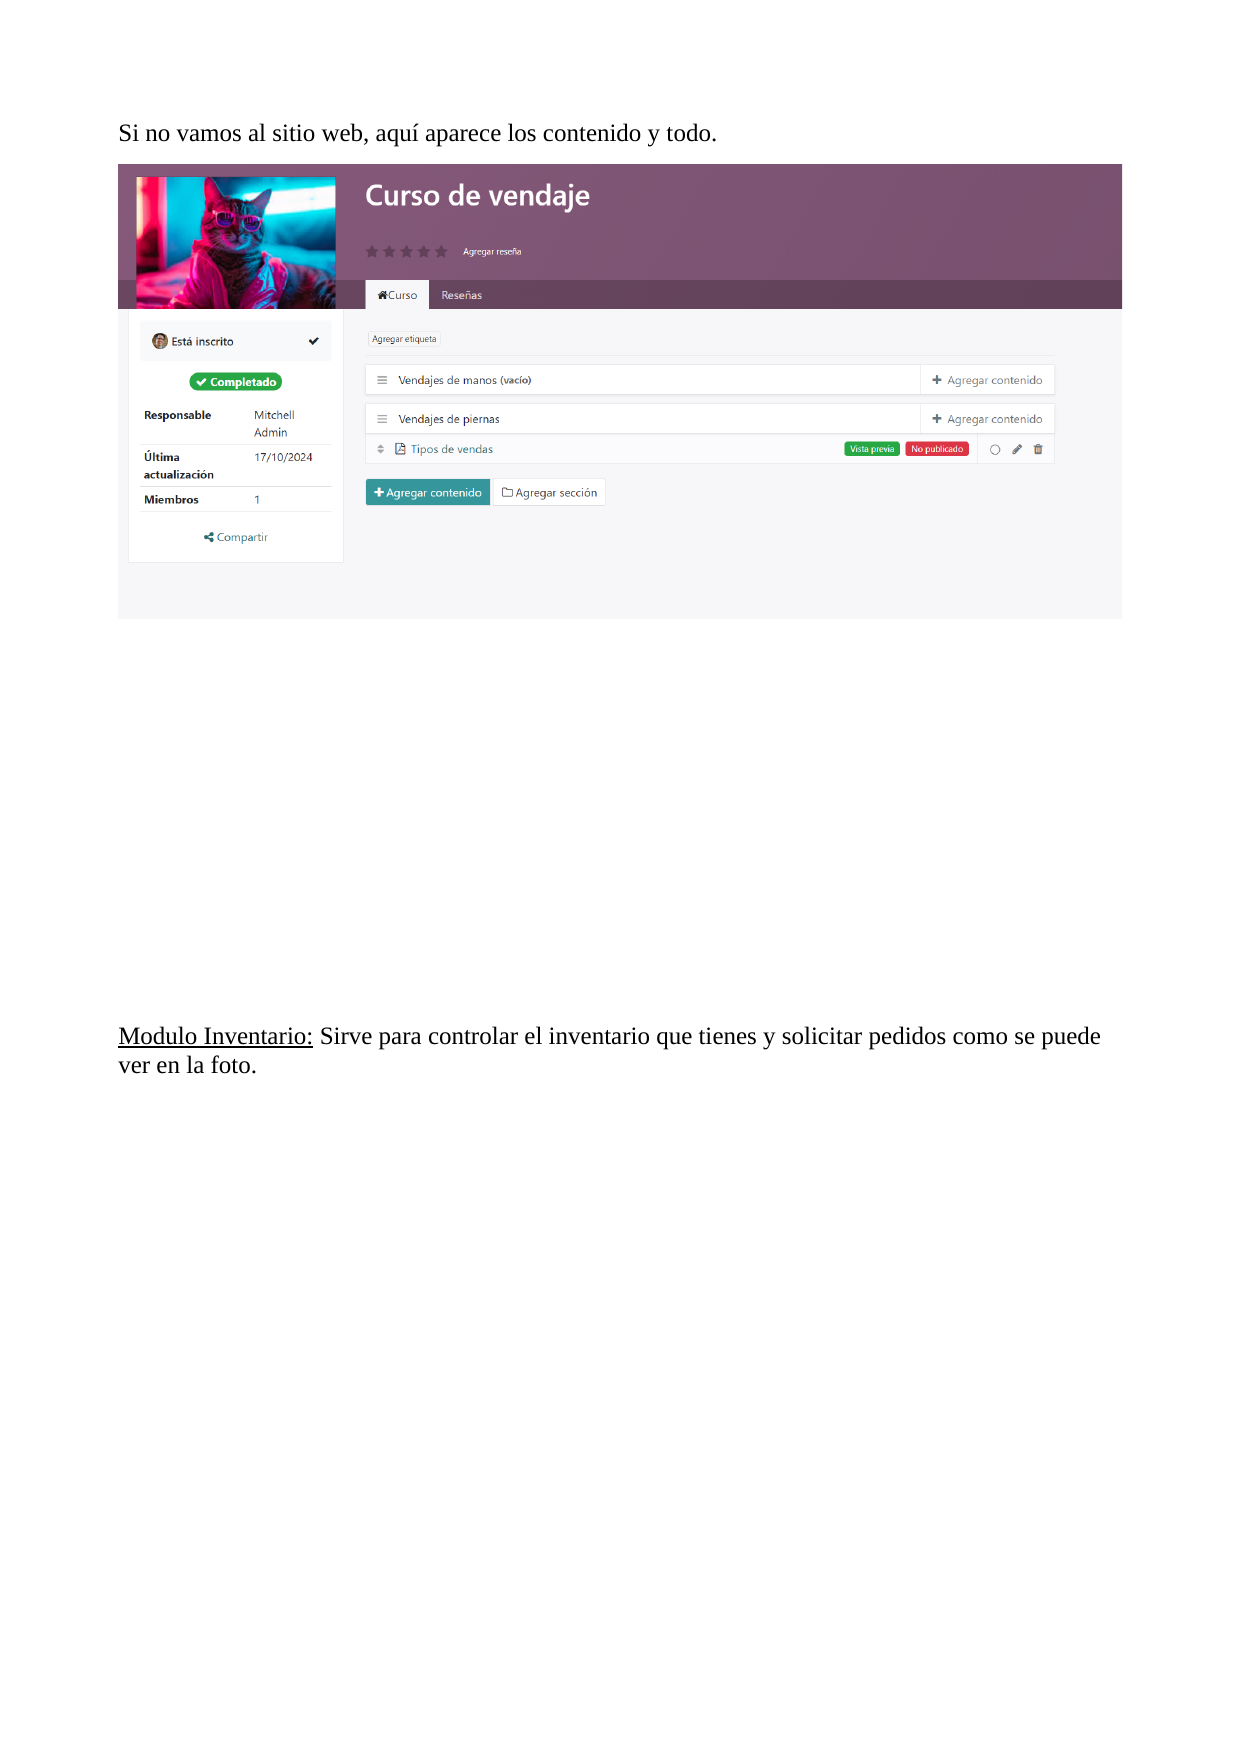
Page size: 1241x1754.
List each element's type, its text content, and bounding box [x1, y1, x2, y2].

text Modulo Inventario: Sirve para controlar el inventario que tienes y solicitar pedidos como se puede ver en la foto. [118, 1021, 1122, 1079]
picture [118, 164, 1123, 619]
text Si no vamos al sitio web, aquí aparece los contenido y todo. [118, 118, 1122, 147]
